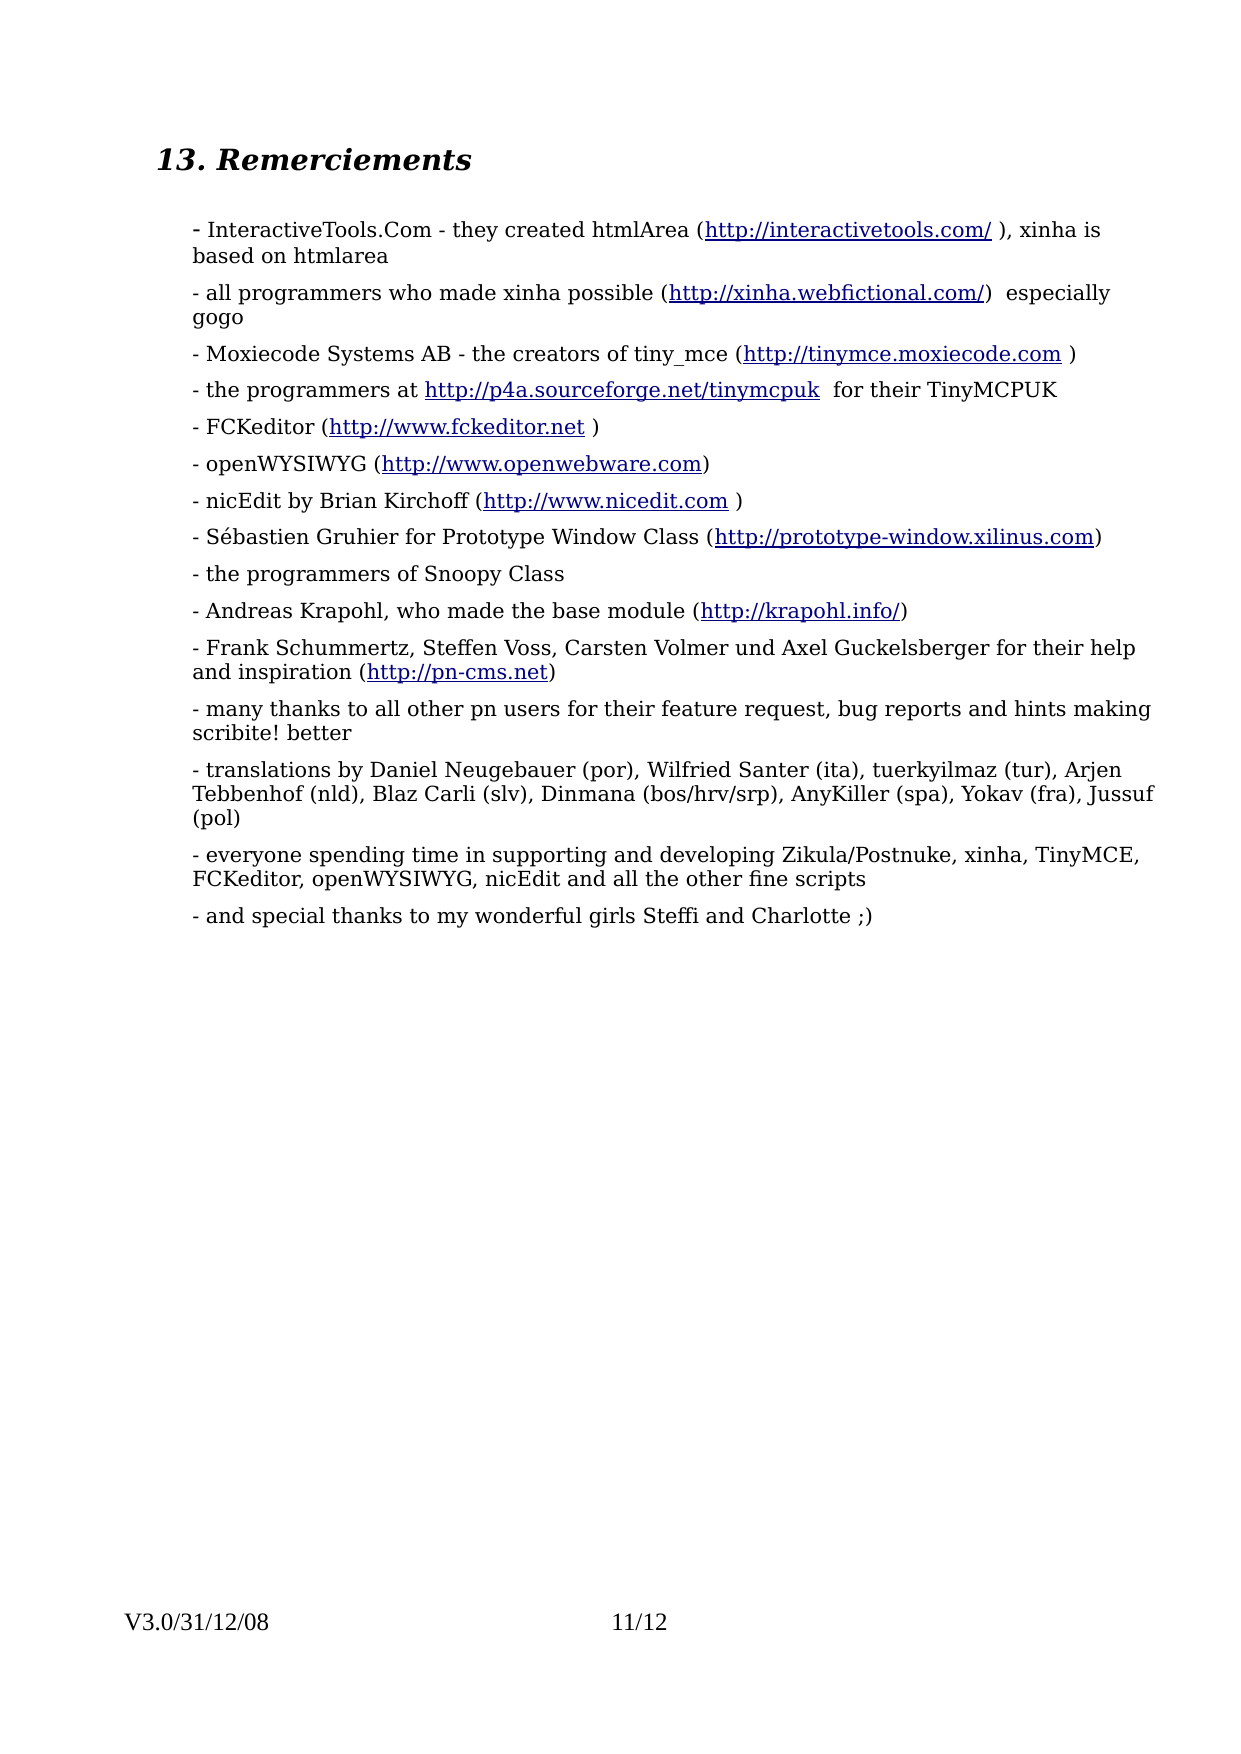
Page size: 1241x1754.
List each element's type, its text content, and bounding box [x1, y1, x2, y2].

text - the programmers of Snoopy Class [192, 562, 1160, 586]
subtitle Remerciements [156, 143, 1160, 177]
text - all programmers who made xinha possible (http://xinha.webfictional.com/) especially gogo [192, 281, 1160, 329]
text - Andreas Krapohl, who made the base module (http://krapohl.info/) [192, 599, 1160, 623]
text - the programmers at http://p4a.sourceforge.net/tinymcpuk for their TinyMCPUK [192, 378, 1160, 403]
text - Sébastien Gruhier for Prototype Window Class (http://prototype-window.xilinus.com) [192, 525, 1160, 550]
subtitle - InteractiveTools.Com - they created htmlArea (http://interactivetools.com/ ), xinha is based on htmlarea [192, 215, 1160, 268]
text - everyone spending time in supporting and developing Zikula/Postnuke, xinha, TinyMCE, FCKeditor, openWYSIWYG, nicEdit and all the other fine scripts [192, 843, 1160, 892]
text - translations by Daniel Neugebauer (por), Wilfried Santer (ita), tuerkyilmaz (tur), Arjen Tebbenhof (nld), Blaz Carli (slv), Dinmana (bos/hrv/srp), AnyKiller (spa), Yokav (fra), Jussuf (pol) [192, 758, 1160, 831]
text - openWYSIWYG (http://www.openwebware.com) [192, 452, 1160, 476]
text - nicEdit by Brian Kirchoff (http://www.nicedit.com ) [192, 489, 1160, 513]
text - Moxiecode Systems AB - the creators of tiny_mce (http://tinymce.moxiecode.com ) [192, 342, 1160, 366]
text - Frank Schummertz, Steffen Voss, Carsten Volmer und Axel Guckelsberger for their help and inspiration (http://pn-cms.net) [192, 636, 1160, 684]
text - many thanks to all other pn users for their feature request, bug reports and hints making scribite! better [192, 697, 1160, 745]
text - FCKeditor (http://www.fckeditor.net ) [192, 415, 1160, 439]
text - and special thanks to my wonderful girls Steffi and Charlotte ;) [192, 904, 1160, 928]
